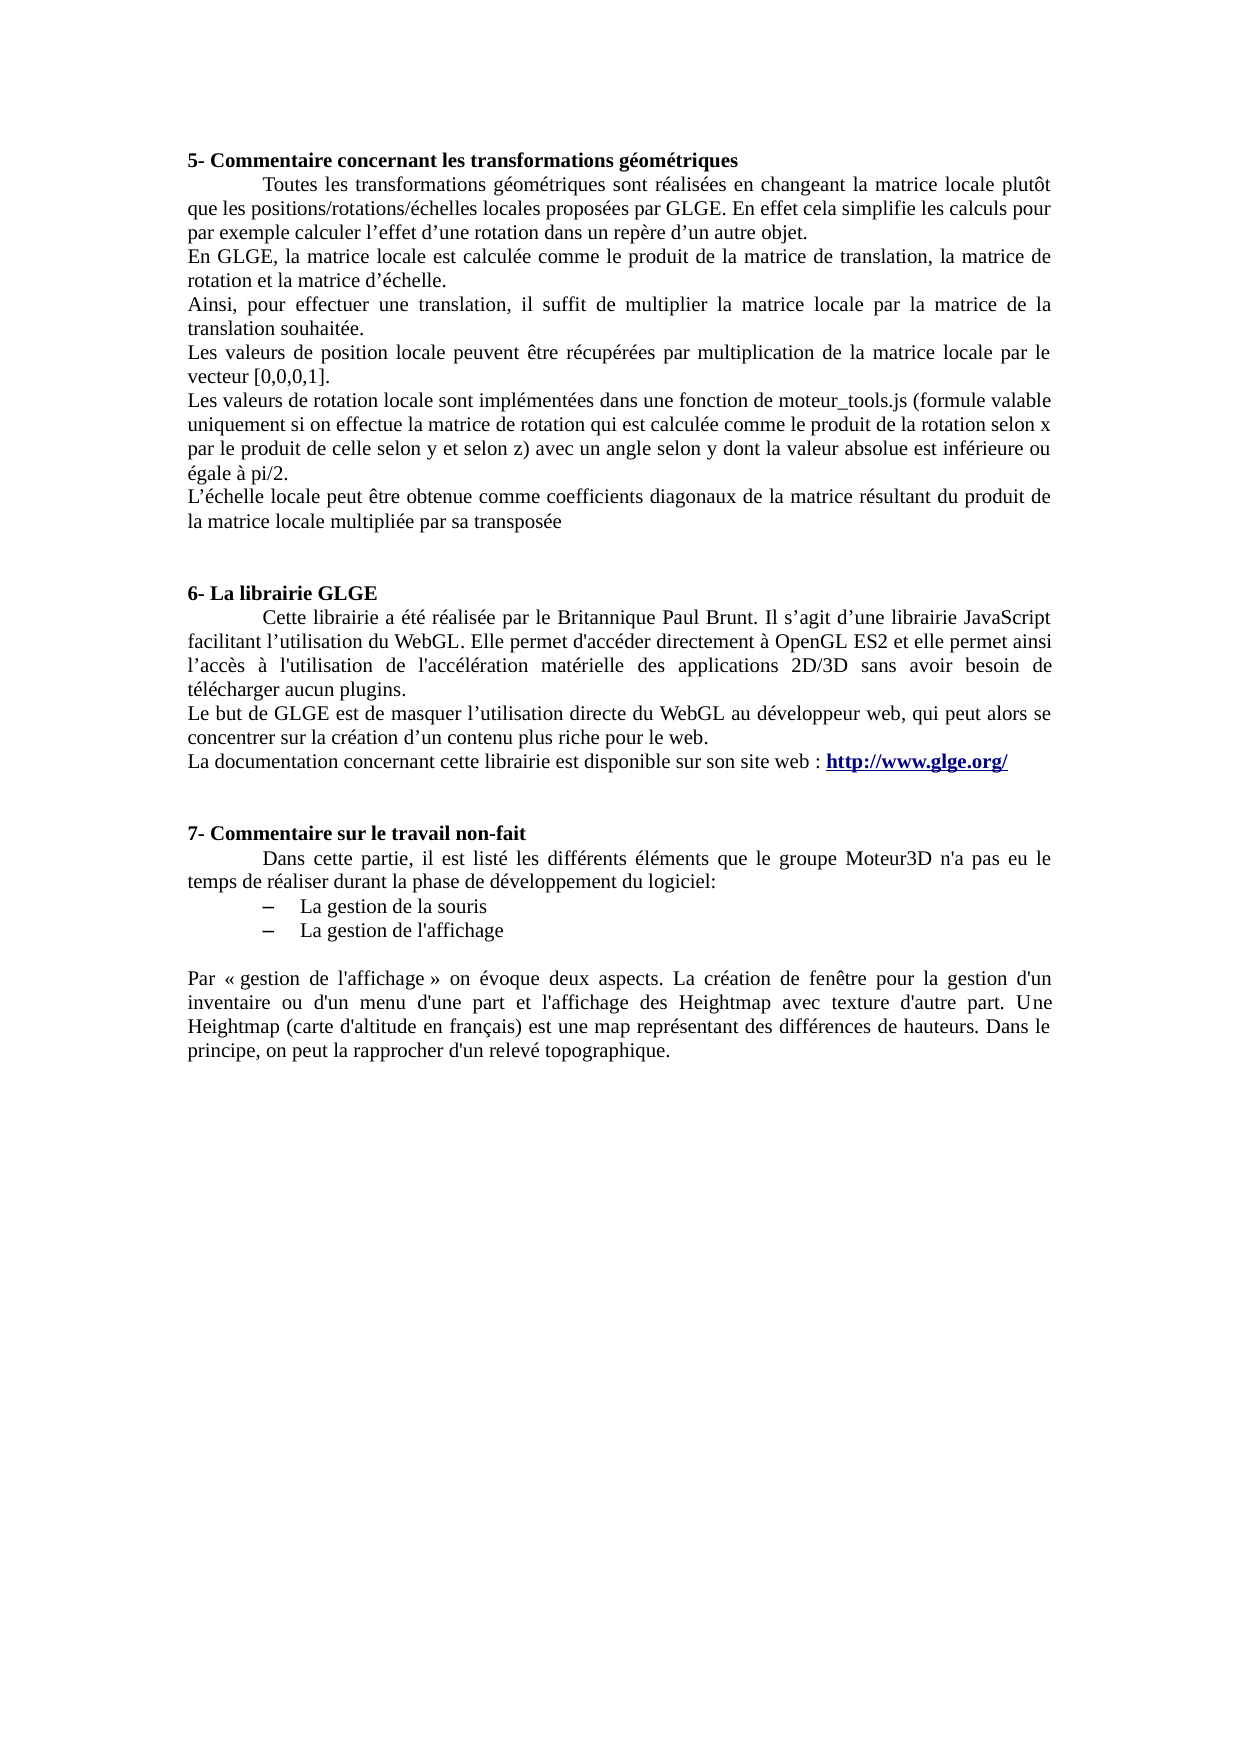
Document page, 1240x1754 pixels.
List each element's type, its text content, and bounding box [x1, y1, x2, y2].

text Dans cette partie, il est listé les différents éléments que le groupe Moteur3D n'a pas eu le temps de réaliser durant la phase de développement du logiciel: [187, 845, 1052, 893]
text 6- La librairie GLGE [187, 581, 1052, 605]
text En GLGE, la matrice locale est calculée comme le produit de la matrice de translation, la matrice de rotation et la matrice d’échelle. [187, 244, 1052, 292]
text Les valeurs de rotation locale sont implémentées dans une fonction de moteur_tools.js (formule valable uniquement si on effectue la matrice de rotation qui est calculée comme le produit de la rotation selon x par le produit de celle selon y et selon z) avec un angle selon y dont la valeur absolue est inférieure ou égale à pi/2. [187, 388, 1052, 484]
text L’échelle locale peut être obtenue comme coefficients diagonaux de la matrice résultant du produit de la matrice locale multipliée par sa transposée [187, 484, 1052, 533]
text Toutes les transformations géométriques sont réalisées en changeant la matrice locale plutôt que les positions/rotations/échelles locales proposées par GLGE. En effet cela simplifie les calculs pour par exemple calculer l’effet d’une rotation dans un repère d’un autre objet. [187, 172, 1052, 244]
text 5- Commentaire concernant les transformations géométriques [187, 148, 1052, 172]
text Ainsi, pour effectuer une translation, il suffit de multiplier la matrice locale par la matrice de la translation souhaitée. [187, 292, 1052, 340]
text Cette librairie a été réalisée par le Britannique Paul Brunt. Il s’agit d’une librairie JavaScript facilitant l’utilisation du WebGL. Elle permet d'accéder directement à OpenGL ES2 et elle permet ainsi l’accès à l'utilisation de l'accélération matérielle des applications 2D/3D sans avoir besoin de télécharger aucun plugins. [187, 605, 1052, 701]
text Par « gestion de l'affichage » on évoque deux aspects. La création de fenêtre pour la gestion d'un inventaire ou d'un menu d'une part et l'affichage des Heightmap avec texture d'autre part. Une Heightmap (carte d'altitude en français) est une map représentant des différences de hauteurs. Dans le principe, on peut la rapprocher d'un relevé topographique. [187, 966, 1052, 1062]
list La gestion de l'affichage [262, 918, 1052, 942]
list La gestion de la souris [262, 893, 1052, 918]
text Le but de GLGE est de masquer l’utilisation directe du WebGL au développeur web, qui peut alors se concentrer sur la création d’un contenu plus riche pour le web. [187, 701, 1052, 749]
text 7- Commentaire sur le travail non-fait [187, 821, 1052, 845]
text Les valeurs de position locale peuvent être récupérées par multiplication de la matrice locale par le vecteur [0,0,0,1]. [187, 340, 1052, 388]
text La documentation concernant cette librairie est disponible sur son site web : http://www.glge.org/ [187, 749, 1052, 773]
